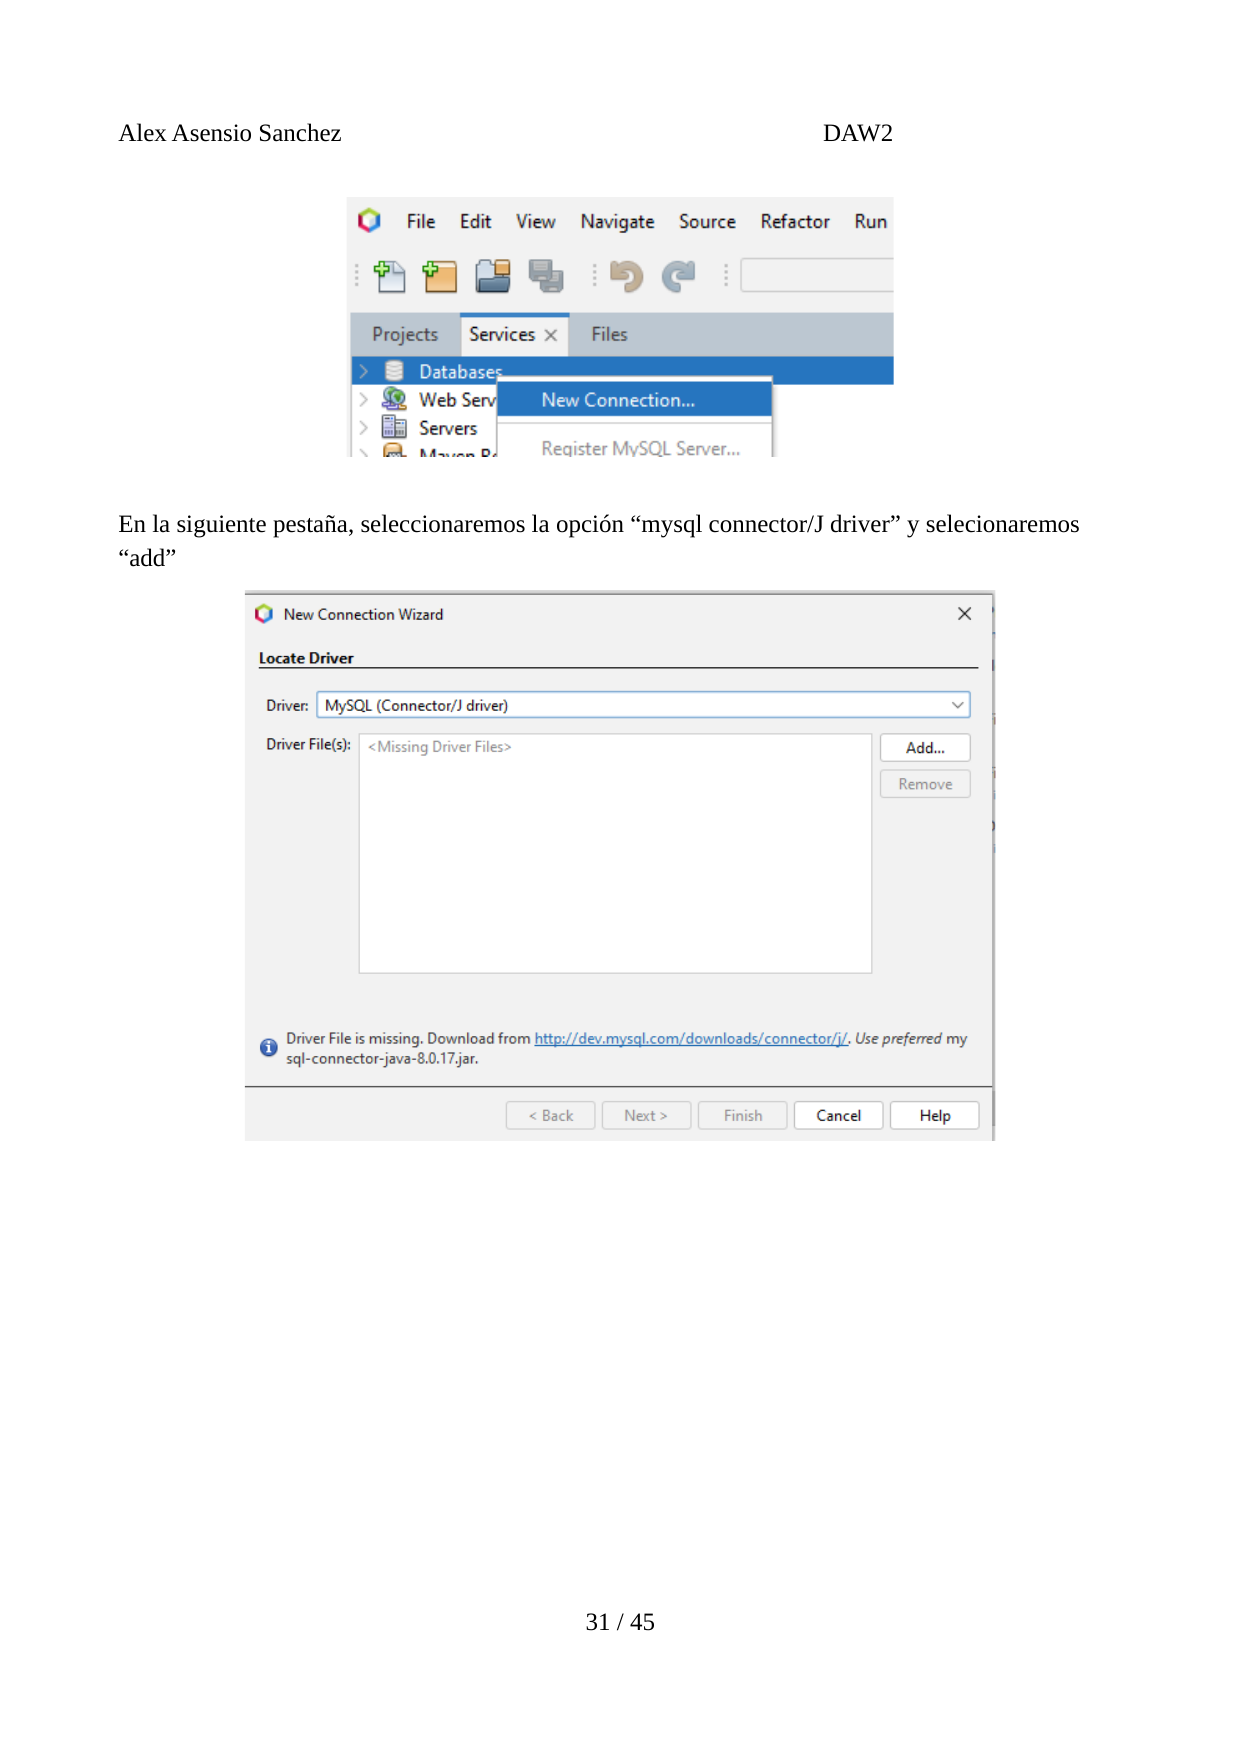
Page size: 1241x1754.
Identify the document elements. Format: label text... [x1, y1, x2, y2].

picture [346, 197, 894, 457]
picture [244, 590, 996, 1141]
text En la siguiente pestaña, seleccionaremos la opción “mysql connector/J driver” y selecionaremos “add” [118, 509, 1122, 571]
